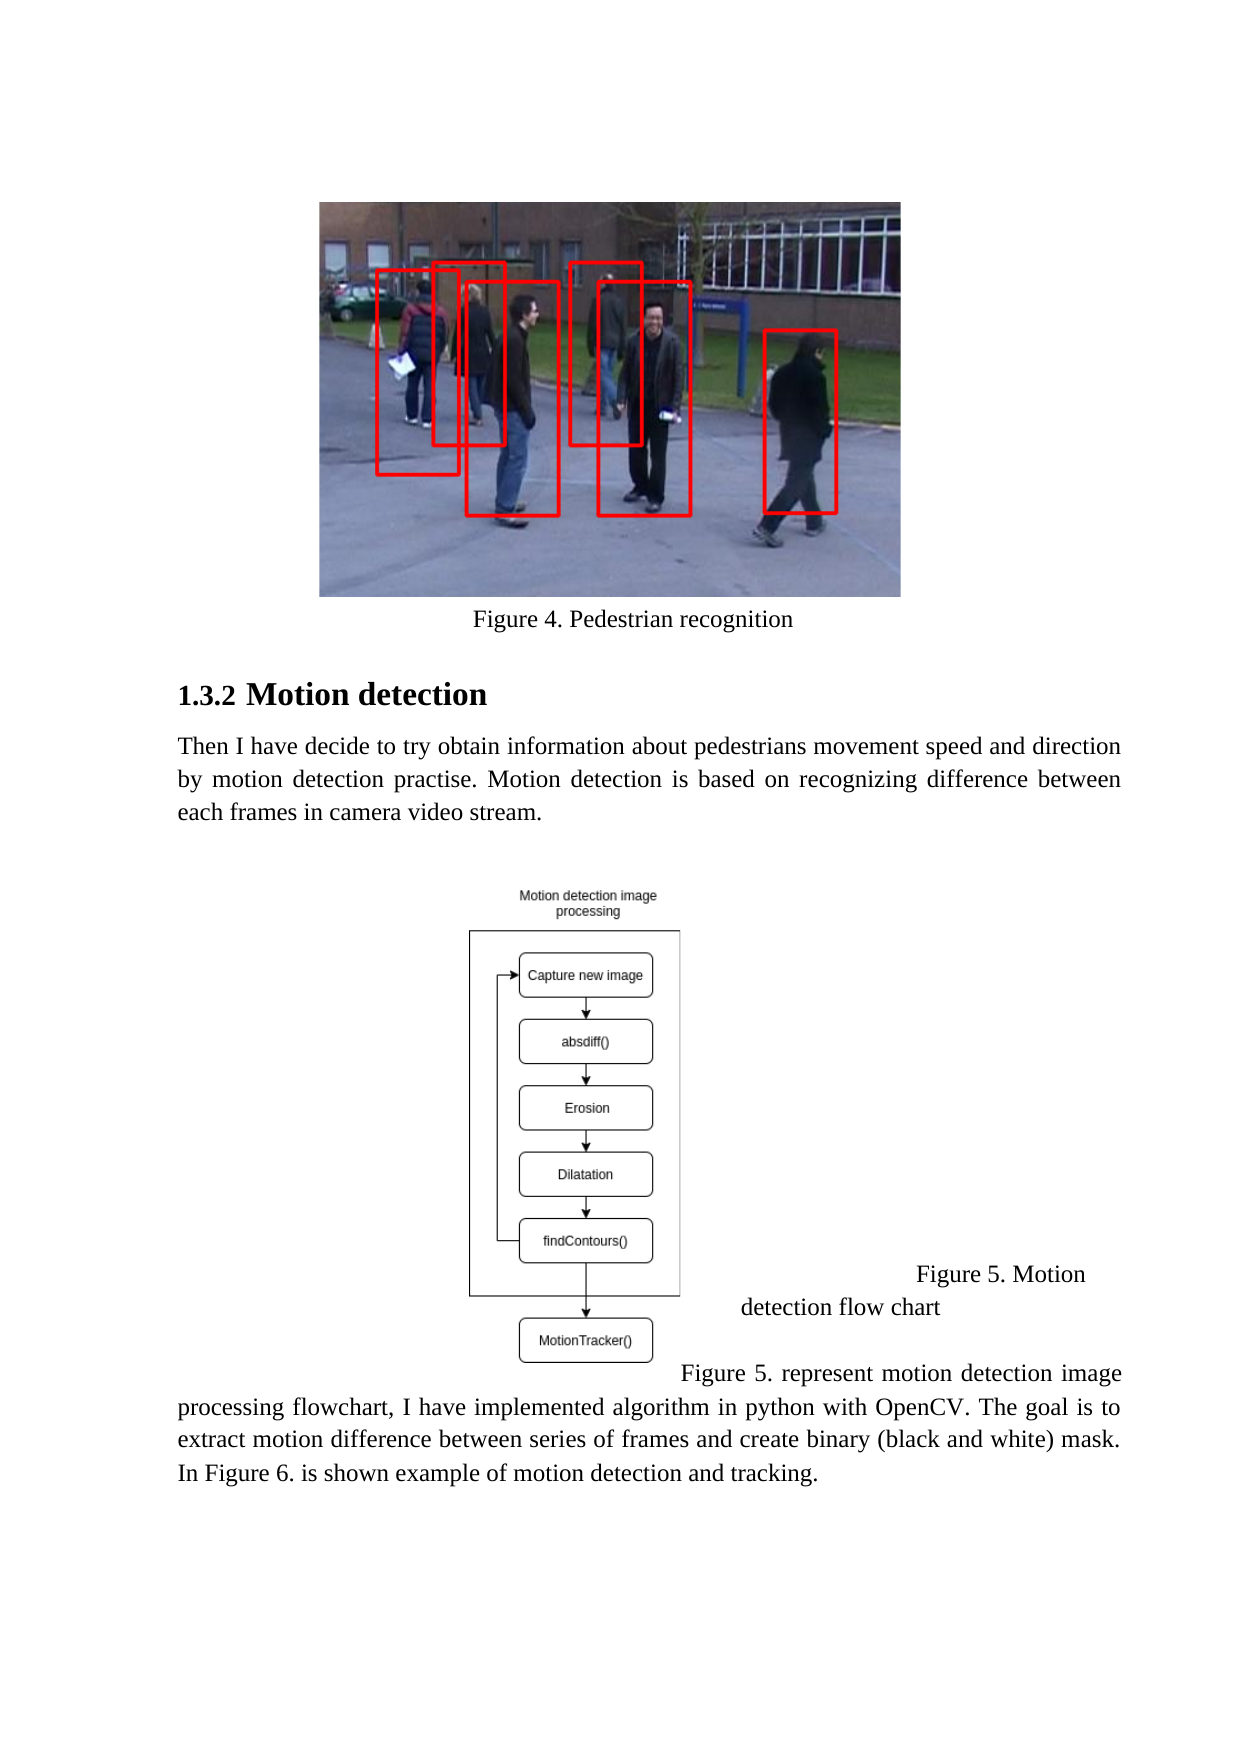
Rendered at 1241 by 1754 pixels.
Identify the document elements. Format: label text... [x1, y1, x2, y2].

text Figure 4. Pedestrian recognition [177, 604, 1122, 633]
picture [319, 202, 901, 597]
text Figure 5. Motion detection flow chart [681, 1259, 1122, 1321]
subtitle Motion detection [177, 674, 1122, 713]
picture [469, 886, 681, 1363]
text [177, 1259, 469, 1321]
text Then I have decide to try obtain information about pedestrians movement speed and direction by motion detection practise. Motion detection is based on recognizing difference between each frames in camera video stream. [177, 731, 1122, 826]
text Figure 5. represent motion detection image processing flowchart, I have implemented algorithm in python with OpenCV. The goal is to extract motion difference between series of frames and create binary (black and white) mask. In Figure 6. is shown example of motion detection and tracking. [177, 1358, 1122, 1486]
